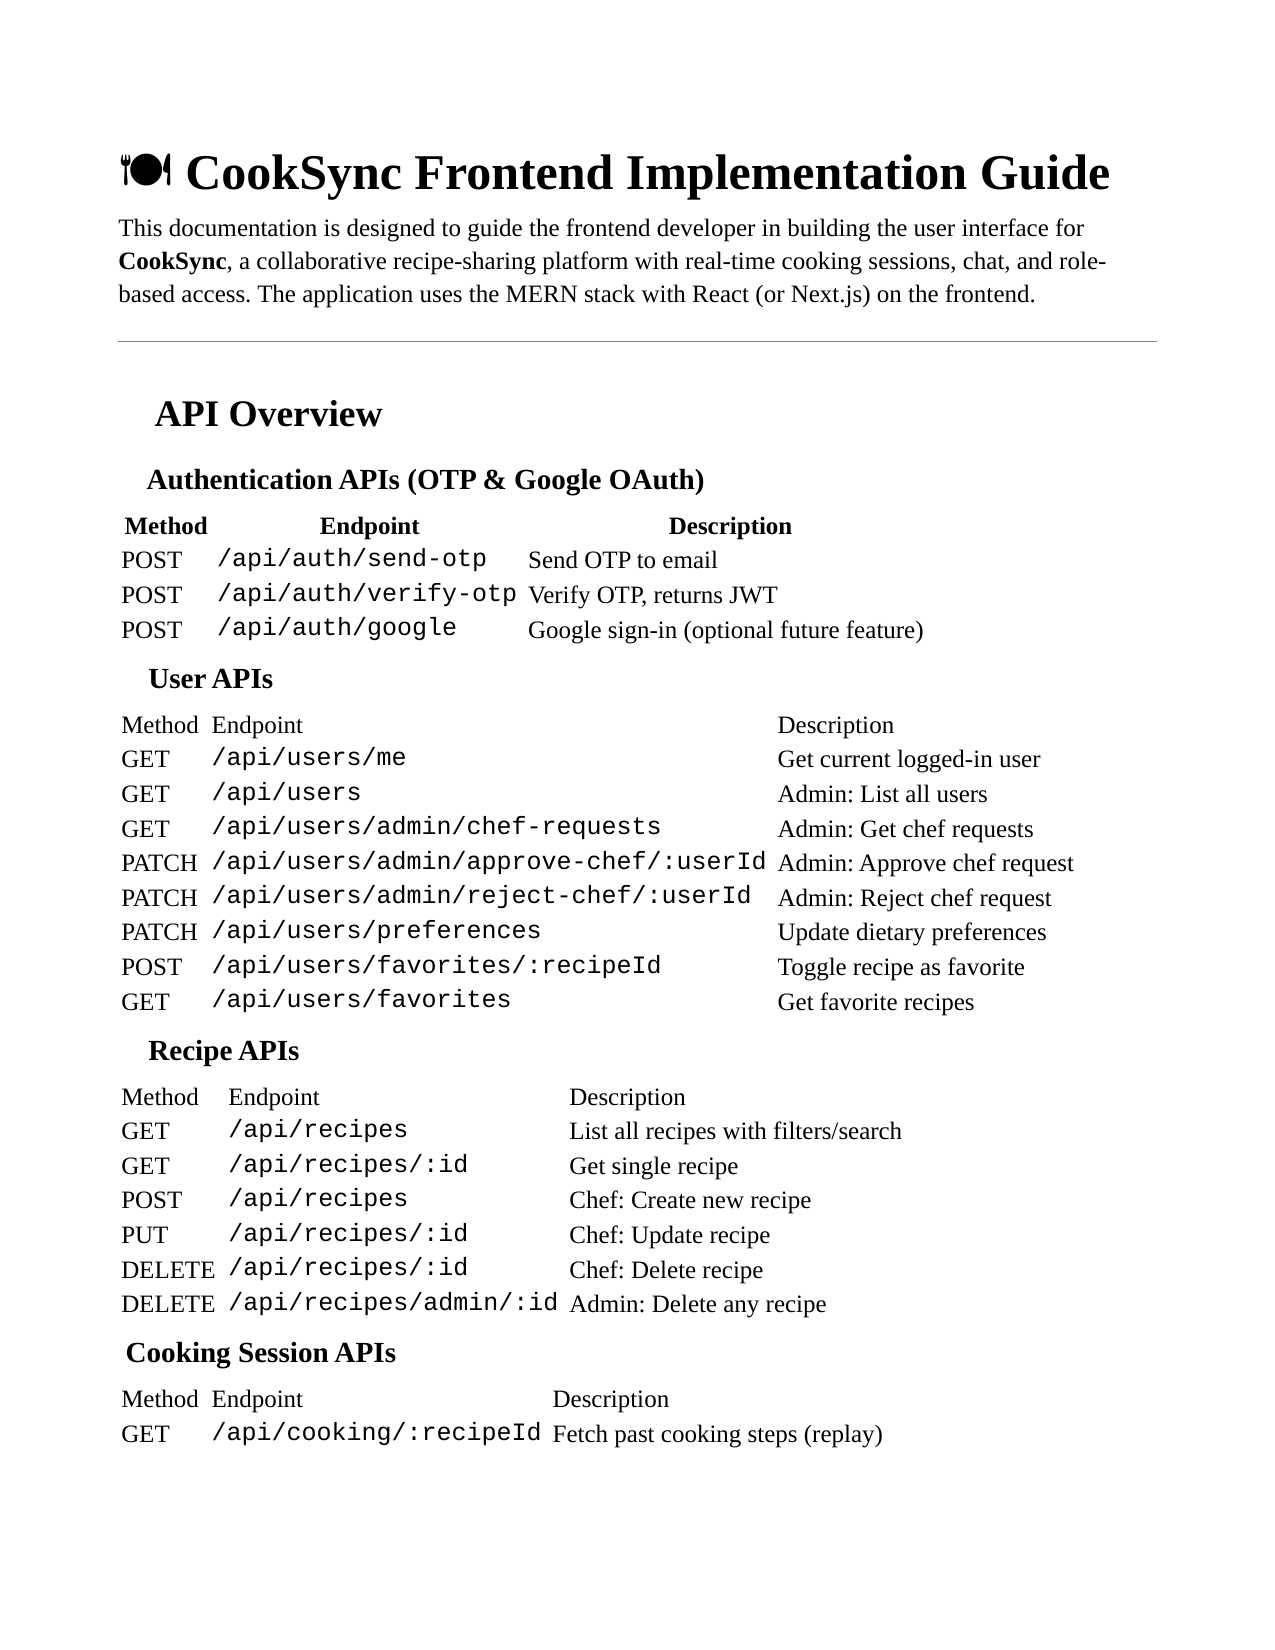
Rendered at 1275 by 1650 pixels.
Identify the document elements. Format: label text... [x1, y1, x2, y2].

table_cell Admin: Reject chef request [775, 880, 1086, 914]
table_cell List all recipes with filters/search [566, 1114, 914, 1148]
table_cell POST [118, 577, 214, 612]
table_cell POST [118, 612, 214, 646]
table_cell Send OTP to email [525, 543, 936, 577]
table_cell GET [118, 1148, 225, 1183]
table_cell Admin: Approve chef request [775, 845, 1086, 880]
table_cell /api/users/admin/approve-chef/:userId [209, 845, 774, 880]
table_cell Update dietary preferences [775, 915, 1086, 949]
table_cell GET [118, 1114, 225, 1148]
table_cell Get favorite recipes [775, 984, 1086, 1018]
table_cell Google sign-in (optional future feature) [525, 612, 936, 646]
subtitle 🧑‍🍳 Cooking Session APIs [118, 1336, 1157, 1369]
table_header Method [118, 707, 208, 742]
table_cell Toggle recipe as favorite [775, 949, 1086, 984]
table_cell Get current logged-in user [775, 742, 1086, 776]
table_cell Fetch past cooking steps (replay) [550, 1416, 895, 1451]
subtitle 👤 User APIs [118, 661, 1157, 694]
table_header Endpoint [214, 508, 525, 543]
table_cell Chef: Delete recipe [566, 1252, 914, 1286]
subtitle 🍲 Recipe APIs [118, 1033, 1157, 1066]
table_cell Chef: Create new recipe [566, 1183, 914, 1217]
table_cell DELETE [118, 1252, 225, 1286]
table_header Description [775, 707, 1086, 742]
table_cell /api/auth/google [214, 612, 525, 646]
table_cell /api/users/me [209, 742, 774, 776]
table_cell /api/auth/verify-otp [214, 577, 525, 612]
table_header Endpoint [209, 707, 774, 742]
table_cell /api/recipes/admin/:id [225, 1286, 566, 1321]
subtitle 🔐 Authentication APIs (OTP & Google OAuth) [118, 462, 1157, 496]
table_cell Verify OTP, returns JWT [525, 577, 936, 612]
table_cell POST [118, 1183, 225, 1217]
subtitle 🔗 API Overview [118, 392, 1157, 435]
table_cell GET [118, 984, 208, 1018]
table_header Method [118, 1382, 208, 1416]
table_header Method [118, 508, 214, 543]
table_cell POST [118, 543, 214, 577]
table_cell Admin: List all users [775, 776, 1086, 811]
table_cell POST [118, 949, 208, 984]
table_cell DELETE [118, 1286, 225, 1321]
table_cell /api/recipes/:id [225, 1148, 566, 1183]
table_cell GET [118, 742, 208, 776]
table_cell PATCH [118, 880, 208, 914]
table_cell Admin: Get chef requests [775, 811, 1086, 845]
table_header Endpoint [209, 1382, 549, 1416]
table_cell PUT [118, 1217, 225, 1252]
table_cell Admin: Delete any recipe [566, 1286, 914, 1321]
table_cell PATCH [118, 845, 208, 880]
table_cell /api/users/preferences [209, 915, 774, 949]
table_cell GET [118, 776, 208, 811]
table_cell /api/users/favorites/:recipeId [209, 949, 774, 984]
table_cell PATCH [118, 915, 208, 949]
table_cell /api/recipes/:id [225, 1217, 566, 1252]
table_cell GET [118, 1416, 208, 1451]
table_cell Get single recipe [566, 1148, 914, 1183]
subtitle 🍽️ CookSync Frontend Implementation Guide [118, 143, 1157, 201]
table_cell GET [118, 811, 208, 845]
table_header Endpoint [225, 1079, 566, 1113]
table_cell /api/users/favorites [209, 984, 774, 1018]
table_header Description [566, 1079, 914, 1113]
table_cell /api/users/admin/chef-requests [209, 811, 774, 845]
table_cell Chef: Update recipe [566, 1217, 914, 1252]
table_cell /api/recipes [225, 1114, 566, 1148]
table_cell /api/recipes/:id [225, 1252, 566, 1286]
table_cell /api/recipes [225, 1183, 566, 1217]
text This documentation is designed to guide the frontend developer in building the user interface for CookSync, a collaborative recipe-sharing platform with real-time cooking sessions, chat, and role-based access. The application uses the MERN stack with React (or Next.js) on the frontend. [118, 213, 1157, 308]
table_cell /api/cooking/:recipeId [209, 1416, 549, 1451]
table_header Description [525, 508, 936, 543]
table_cell /api/users/admin/reject-chef/:userId [209, 880, 774, 914]
table_cell /api/auth/send-otp [214, 543, 525, 577]
table_header Method [118, 1079, 225, 1113]
table_header Description [550, 1382, 895, 1416]
table_cell /api/users [209, 776, 774, 811]
